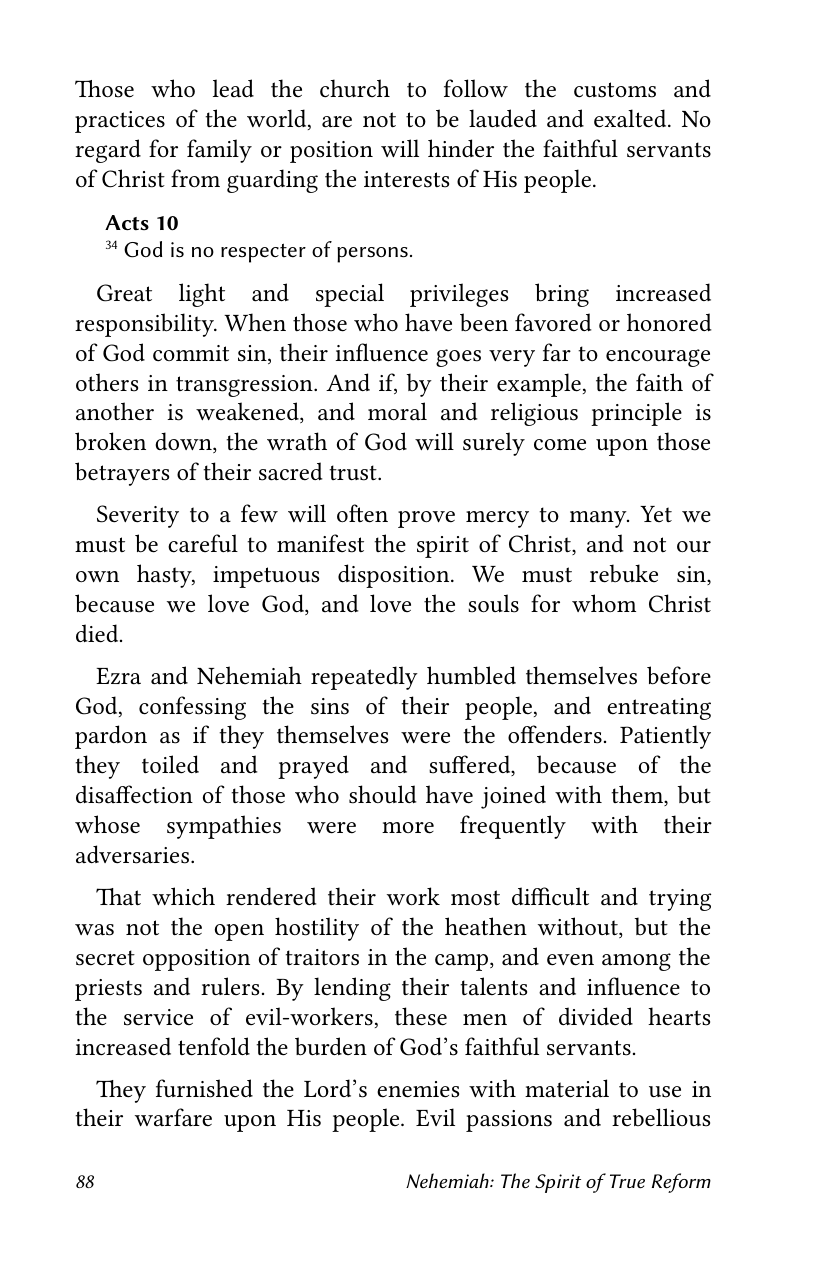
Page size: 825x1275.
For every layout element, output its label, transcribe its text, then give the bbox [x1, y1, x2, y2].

text Acts 10 [105, 209, 712, 236]
text They furnished the Lord’s enemies with material to use in their warfare upon His people. Evil passions and rebellious [75, 1074, 712, 1133]
text Ezra and Nehemiah repeatedly humbled themselves before God, confessing the sins of their people, and entreating pardon as if they themselves were the offenders. Patiently they toiled and prayed and suffered, because of the disaffection of those who should have joined with them, but whose sympathies were more frequently with their adversaries. [75, 662, 712, 870]
text 34 God is no respecter of persons. [105, 237, 682, 263]
text Severity to a few will often prove mercy to many. Yet we must be careful to manifest the spirit of Christ, and not our own hasty, impetuous disposition. We must rebuke sin, because we love God, and love the souls for whom Christ died. [75, 500, 712, 648]
text Great light and special privileges bring increased responsibility. When those who have been favored or honored of God commit sin, their influence goes very far to encourage others in transgression. And if, by their example, the faith of another is weakened, and moral and religious principle is broken down, the wrath of God will surely come upon those betrayers of their sacred trust. [75, 279, 712, 487]
text That which rendered their work most difficult and trying was not the open hostility of the heathen without, but the secret opposition of traitors in the camp, and even among the priests and rulers. By lending their talents and influence to the service of evil-workers, these men of divided hearts increased tenfold the burden of God’s faithful servants. [75, 883, 712, 1061]
text Those who lead the church to follow the customs and practices of the world, are not to be lauded and exalted. No regard for family or position will hinder the faithful servants of Christ from guarding the interests of His people. [75, 75, 712, 193]
